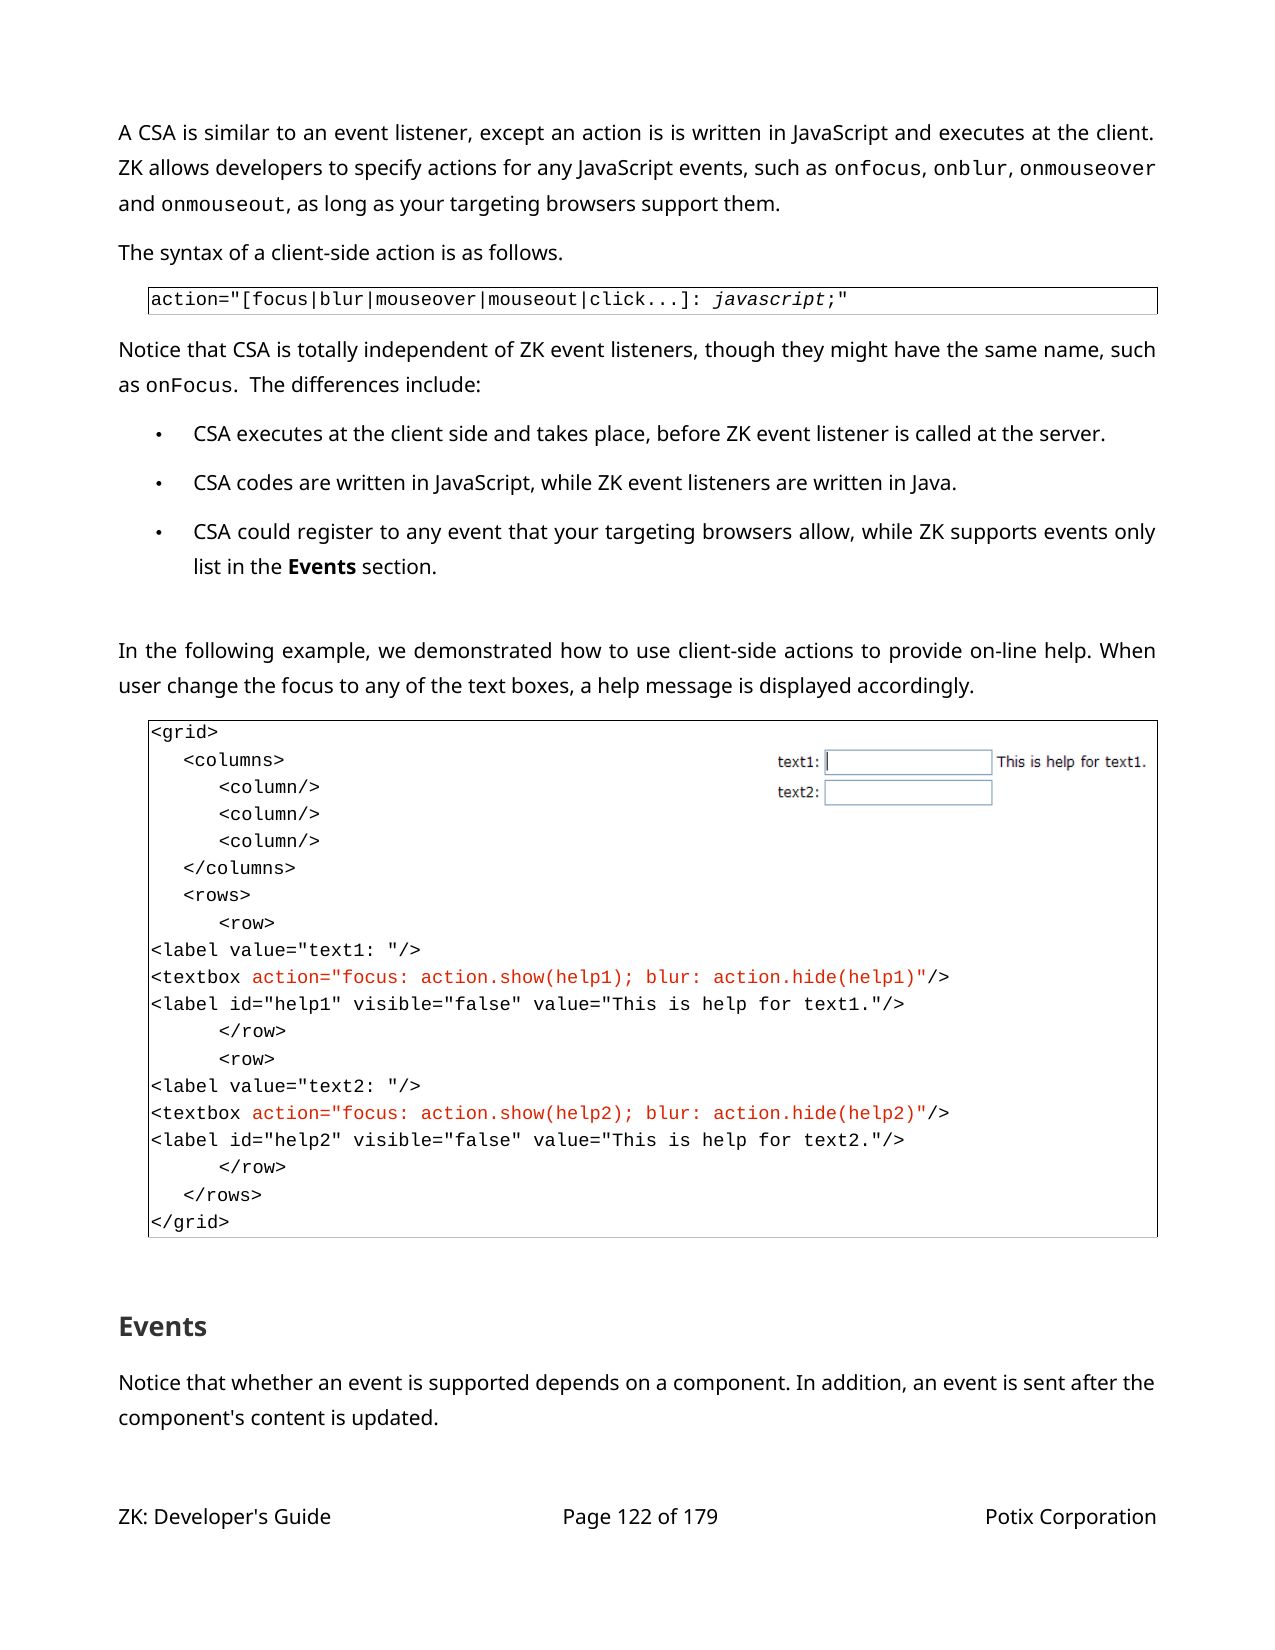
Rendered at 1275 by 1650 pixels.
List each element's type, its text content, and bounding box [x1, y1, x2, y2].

text <label id="help1" visible="false" value="This is help for text1."/> [149, 992, 1157, 1016]
text <textbox action="focus: action.show(help2); blur: action.hide(help2)"/> [149, 1101, 1157, 1125]
text <rows> [149, 883, 1157, 908]
text <grid> [149, 721, 1157, 744]
text <row> [149, 1046, 1157, 1071]
list CSA codes are written in JavaScript, while ZK event listeners are written in Java. [156, 468, 1157, 496]
text Notice that CSA is totally independent of ZK event listeners, though they might have the same name, such as onFocus. The differences include: [118, 335, 1157, 398]
text The syntax of a client-side action is as follows. [118, 238, 1157, 266]
text action="[focus|blur|mouseover|mouseout|click...]: javascript;" [149, 288, 1157, 314]
text </row> [149, 1155, 1157, 1179]
list CSA executes at the client side and takes place, before ZK event listener is called at the server. [156, 419, 1157, 447]
text <label value="text1: "/> [149, 938, 1157, 962]
list CSA could register to any event that your targeting browsers allow, while ZK supports events only list in the Events section. [156, 517, 1157, 580]
picture [776, 745, 1152, 809]
text <label value="text2: "/> [149, 1074, 1157, 1098]
text In the following example, we demonstrated how to use client-side actions to provide on-line help. When user change the focus to any of the text boxes, a help message is displayed accordingly. [118, 601, 1157, 699]
text <row> [149, 911, 1157, 935]
text </grid> [149, 1209, 1157, 1237]
text </rows> [149, 1182, 1157, 1207]
text A CSA is similar to an event listener, except an action is is written in JavaScript and executes at the client. ZK allows developers to specify actions for any JavaScript events, such as onfocus, onblur, onmouseover and onmouseout, as long as your targeting browsers support them. [118, 118, 1157, 217]
text </columns> [149, 856, 1157, 880]
text <textbox action="focus: action.show(help1); blur: action.hide(help1)"/> [149, 965, 1157, 989]
text <columns> [149, 747, 776, 772]
text <column/> [149, 802, 1157, 826]
text <column/> [149, 774, 776, 799]
text <label id="help2" visible="false" value="This is help for text2."/> [149, 1128, 1157, 1152]
text </row> [149, 1019, 1157, 1043]
subtitle Events [118, 1308, 1157, 1344]
text Notice that whether an event is supported depends on a component. In addition, an event is sent after the component's content is updated. [118, 1368, 1157, 1432]
text <column/> [149, 829, 1157, 853]
